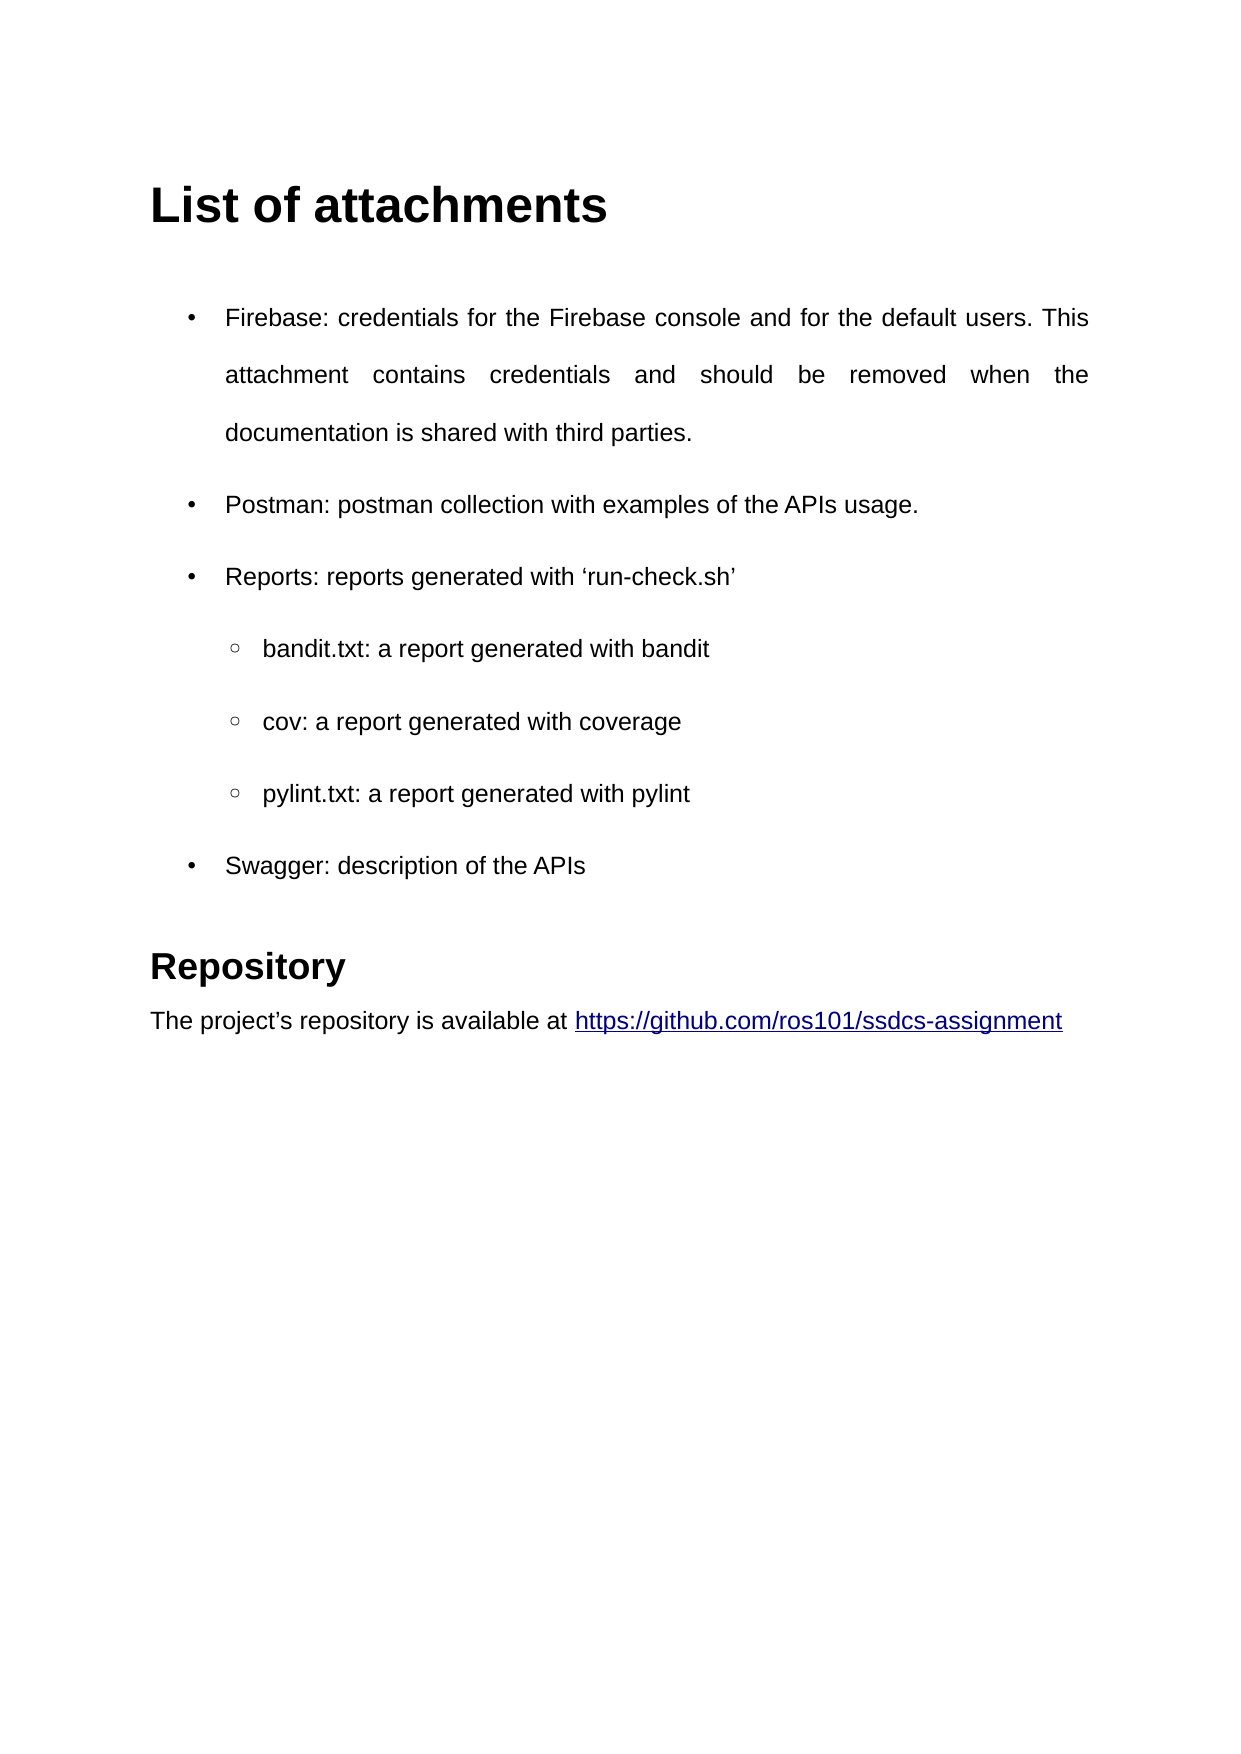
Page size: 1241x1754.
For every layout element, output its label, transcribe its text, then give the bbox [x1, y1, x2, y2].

list bandit.txt: a report generated with bandit [225, 634, 1091, 663]
list Reports: reports generated with ‘run-check.sh’ [187, 562, 1091, 591]
text The project’s repository is available at https://github.com/ros101/ssdcs-assignment [150, 1006, 1091, 1034]
list cov: a report generated with coverage [225, 707, 1091, 735]
list pylint.txt: a report generated with pylint [225, 779, 1091, 808]
list Firebase: credentials for the Firebase console and for the default users. This attachment contains credentials and should be removed when the documentation is shared with third parties. [187, 302, 1091, 446]
list Postman: postman collection with examples of the APIs usage. [187, 490, 1091, 518]
subtitle Repository [150, 944, 1091, 988]
subtitle List of attachments [150, 175, 1091, 232]
list Swagger: description of the APIs [187, 851, 1091, 880]
